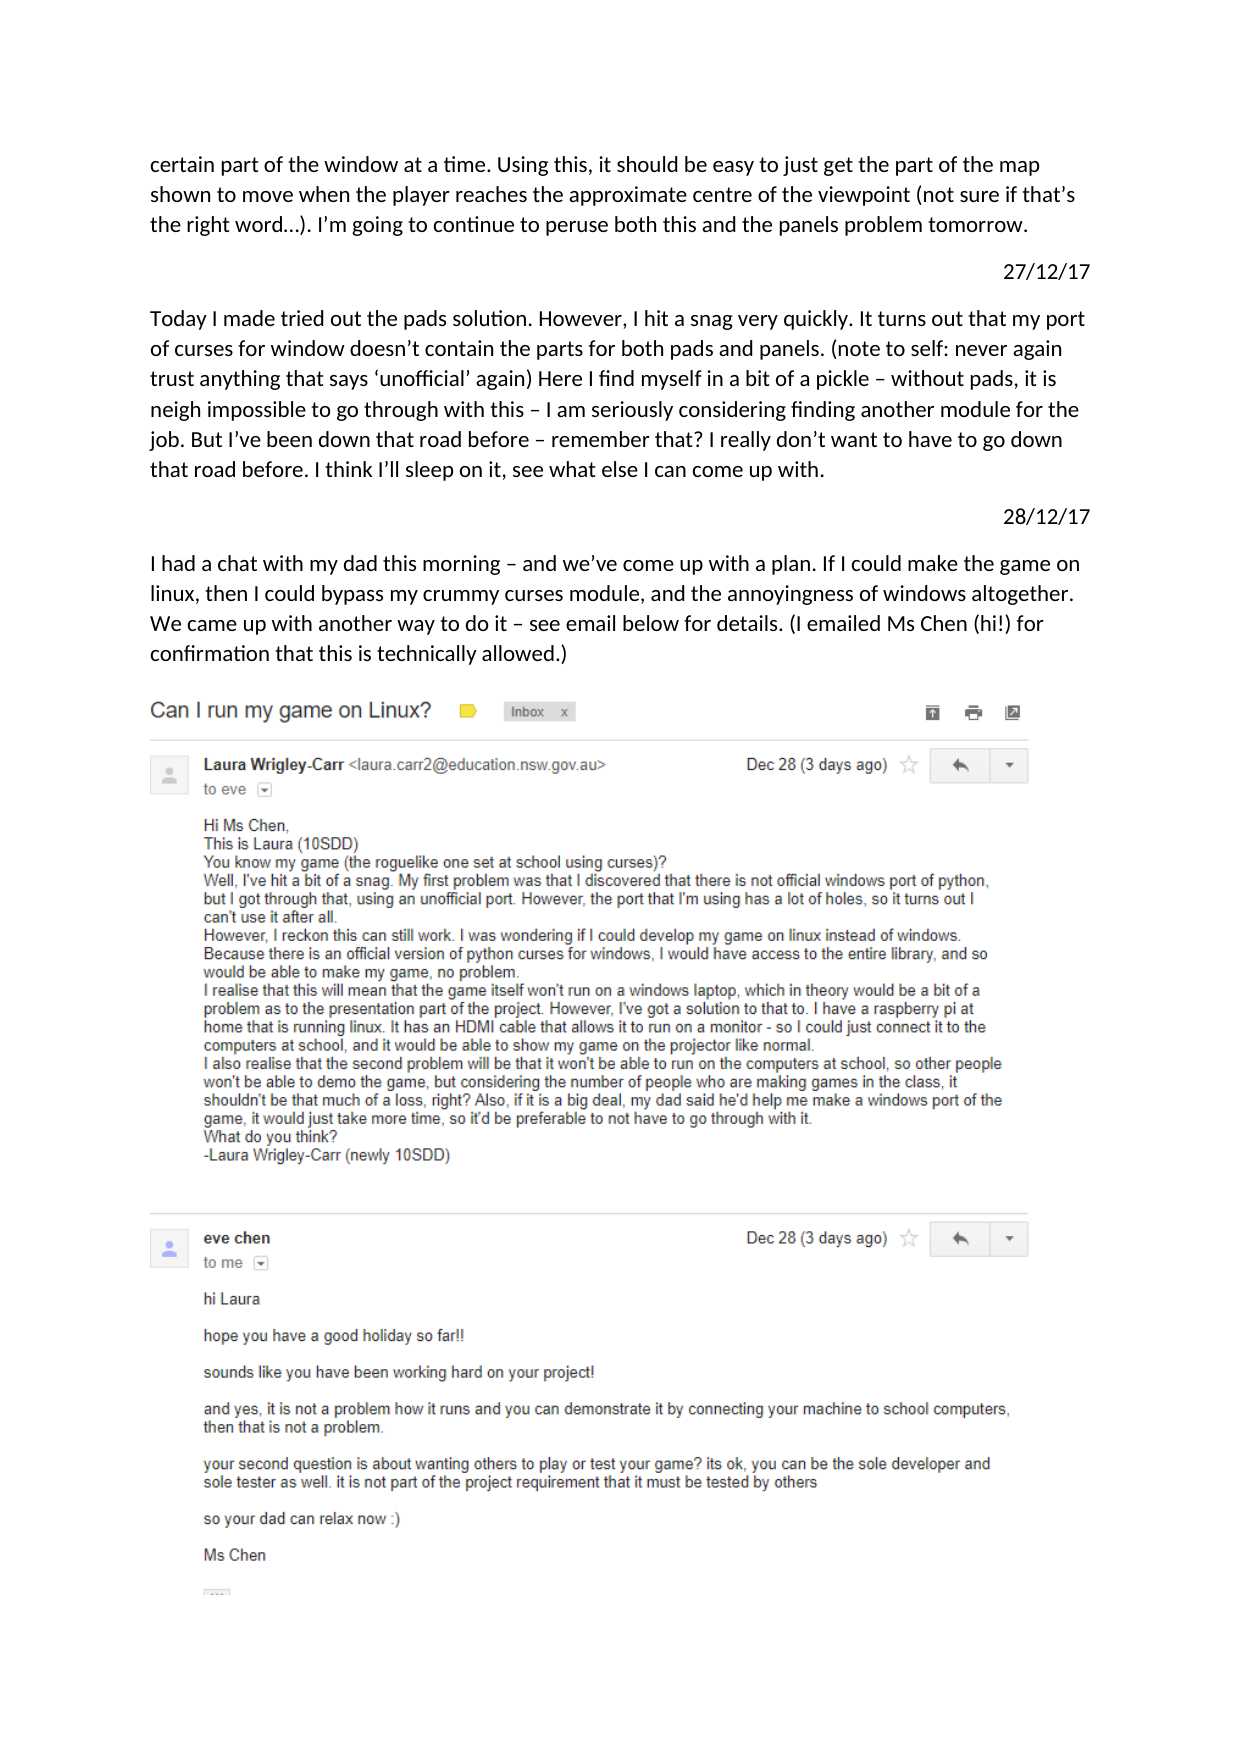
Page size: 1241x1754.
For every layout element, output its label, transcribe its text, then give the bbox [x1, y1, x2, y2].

text certain part of the window at a time. Using this, it should be easy to just get the part of the map shown to move when the player reaches the approximate centre of the viewpoint (not sure if that’s the right word…). I’m going to continue to peruse both this and the panels problem tomorrow. [150, 150, 1090, 238]
text 28/12/17 [150, 502, 1090, 530]
text 27/12/17 [150, 257, 1090, 285]
picture [150, 686, 1042, 1595]
text Today I made tried out the pads solution. However, I hit a snag very quickly. It turns out that my port of curses for window doesn’t contain the parts for both pads and panels. (note to self: never again trust anything that says ‘unofficial’ again) Here I find myself in a bit of a pickle – without pads, it is neigh impossible to go through with this – I am seriously considering finding another module for the job. But I’ve been down that road before – remember that? I really don’t want to have to go down that road before. I think I’ll sleep on it, see what else I can come up with. [150, 304, 1090, 483]
text I had a chat with my dad this morning – and we’ve come up with a plan. If I could make the game on linux, then I could bypass my crummy curses module, and the annoyingness of windows altogether. We came up with another way to do it – see email below for details. (I emailed Ms Chen (hi!) for confirmation that this is technically allowed.) [150, 549, 1090, 668]
